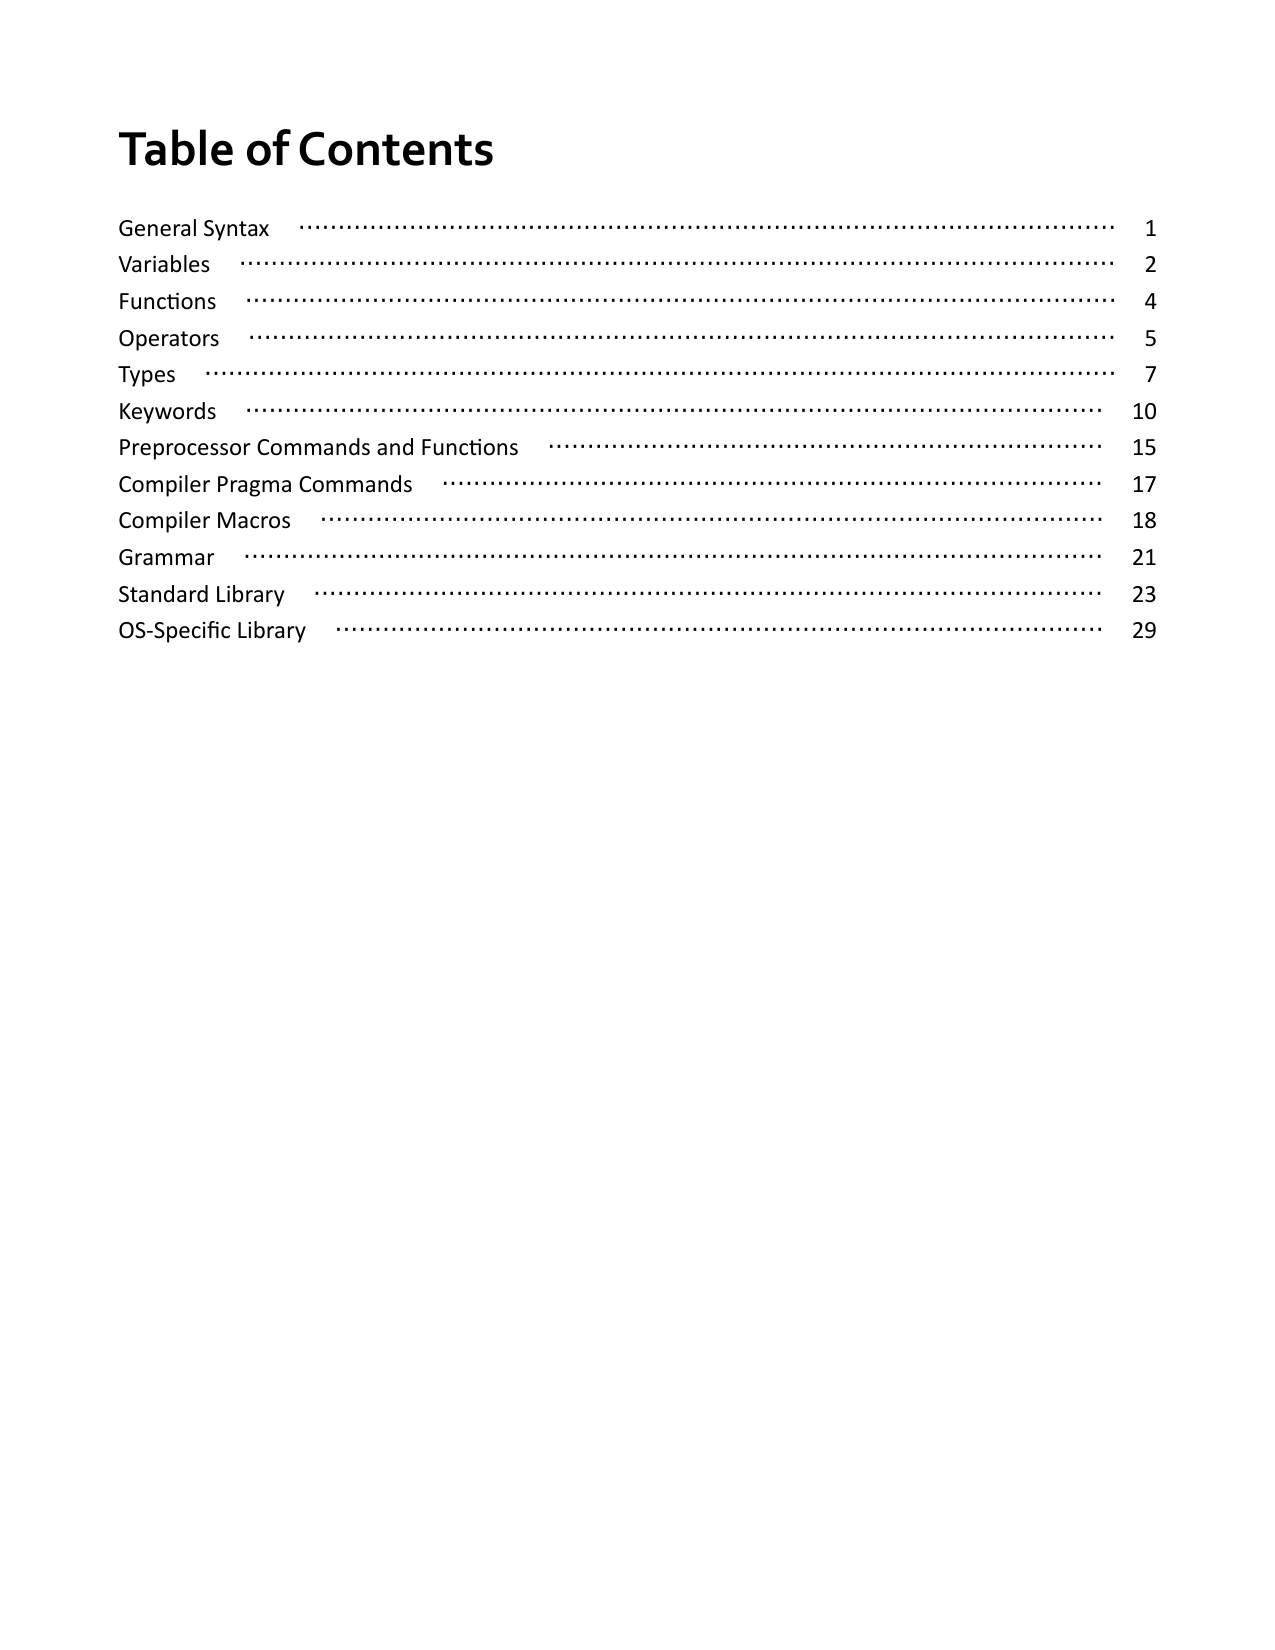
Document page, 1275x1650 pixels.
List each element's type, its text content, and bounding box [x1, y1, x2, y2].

text General Syntax 1 [118, 212, 1157, 243]
text Table of Contents [118, 118, 1157, 178]
text Compiler Macros 18 [118, 504, 1157, 535]
text Types 7 [118, 358, 1157, 389]
text Functions 4 [118, 285, 1157, 316]
text Preprocessor Commands and Functions 15 [118, 431, 1157, 462]
text Keywords 10 [118, 395, 1157, 425]
text OS-Specific Library 29 [118, 614, 1157, 645]
text Compiler Pragma Commands 17 [118, 468, 1157, 498]
text Variables 2 [118, 249, 1157, 279]
text Grammar 21 [118, 541, 1157, 572]
text Standard Library 23 [118, 578, 1157, 608]
text Operators 5 [118, 322, 1157, 352]
